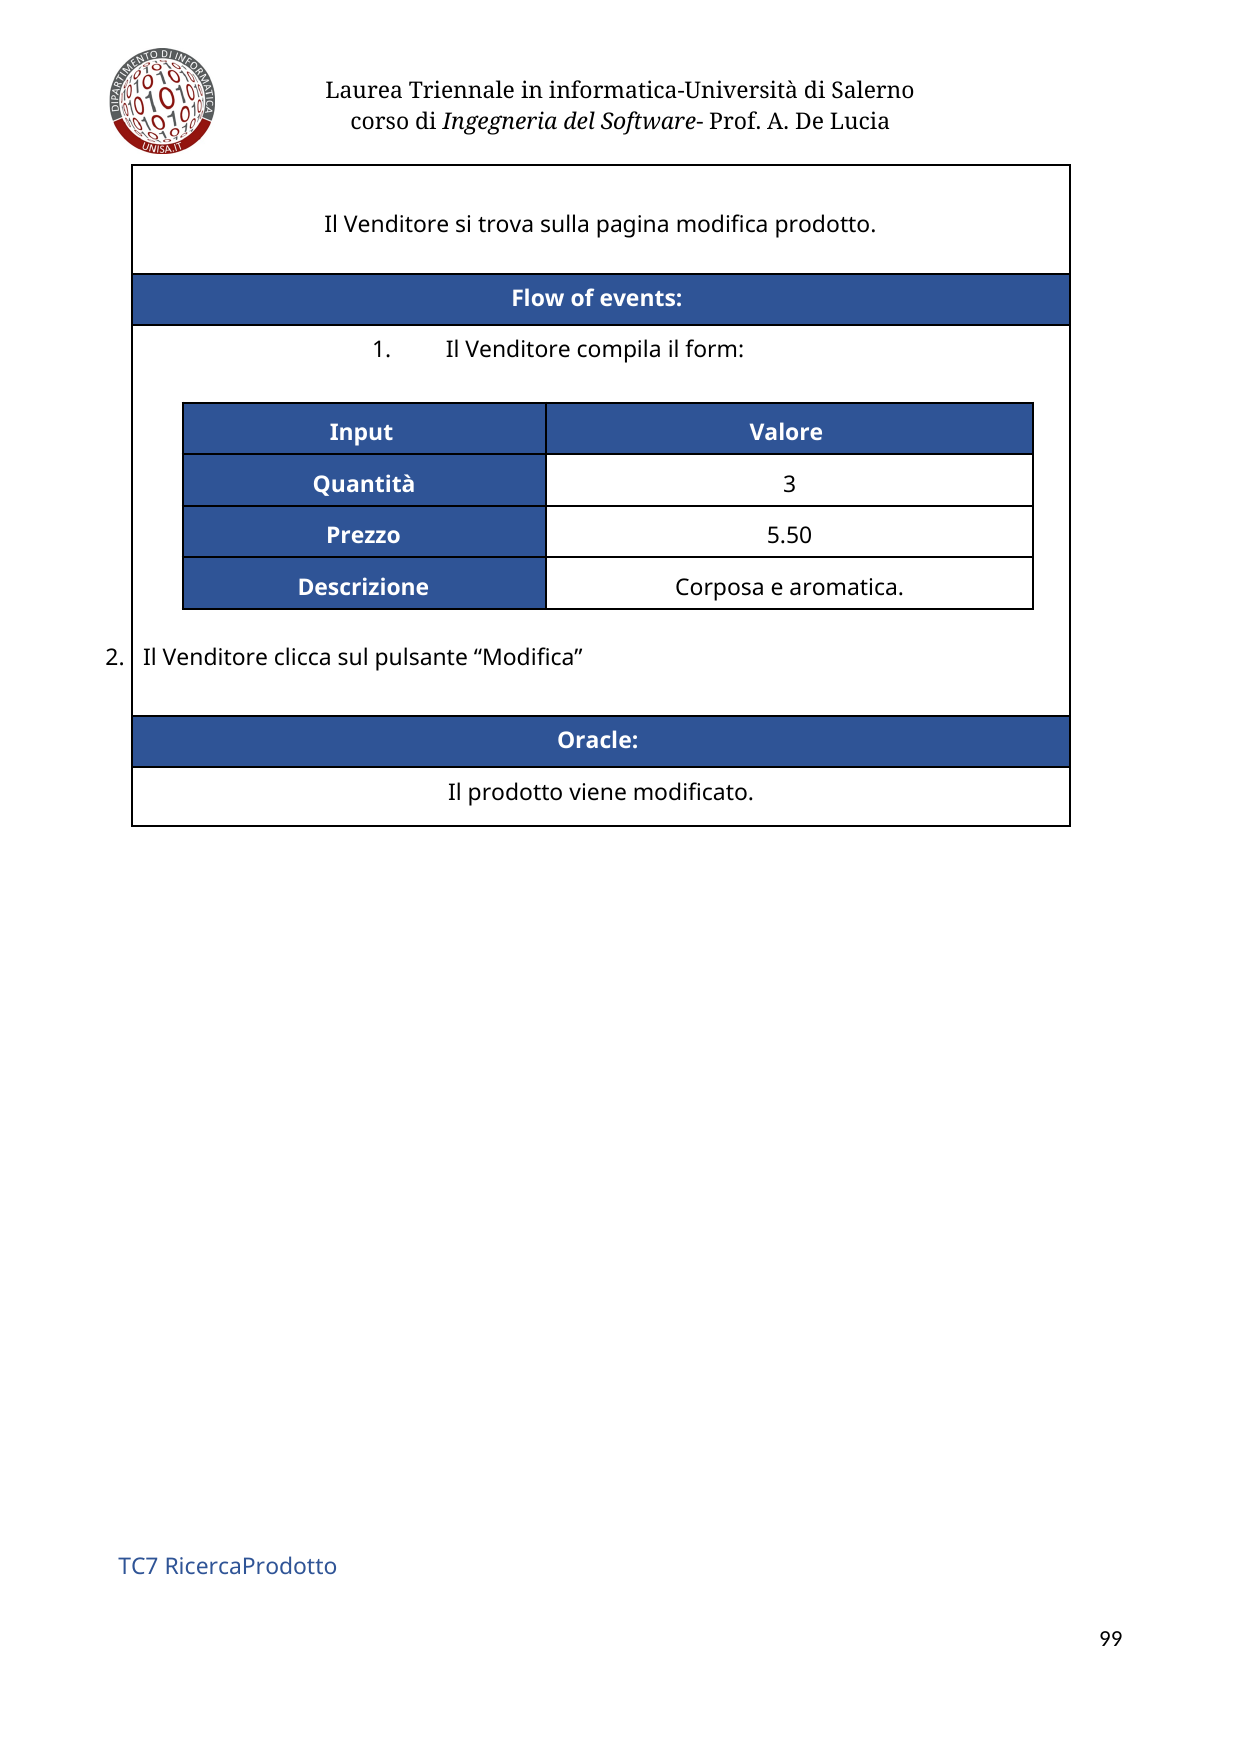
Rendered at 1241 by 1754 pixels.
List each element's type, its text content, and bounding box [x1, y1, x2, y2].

table_cell Descrizione [184, 558, 545, 608]
subtitle TC7 RicercaProdotto [118, 1550, 1122, 1581]
table_cell Il prodotto viene modificato. [133, 768, 1069, 825]
table_cell Oracle: [133, 717, 1069, 766]
table_cell Flow of events: [133, 275, 1069, 324]
table_cell Il Venditore si trova sulla pagina modifica prodotto. [133, 166, 1069, 273]
table_cell Quantità [184, 455, 545, 505]
table_cell Corposa e aromatica. [547, 558, 1032, 608]
table_cell 5.50 [547, 507, 1032, 556]
table_cell 3 [547, 455, 1032, 505]
table_cell Il Venditore compila il form: Il Venditore clicca sul pulsante “Modifica” [133, 326, 1069, 715]
table_header Input [184, 404, 545, 453]
table_header Valore [547, 404, 1032, 453]
table_cell Prezzo [184, 507, 545, 556]
